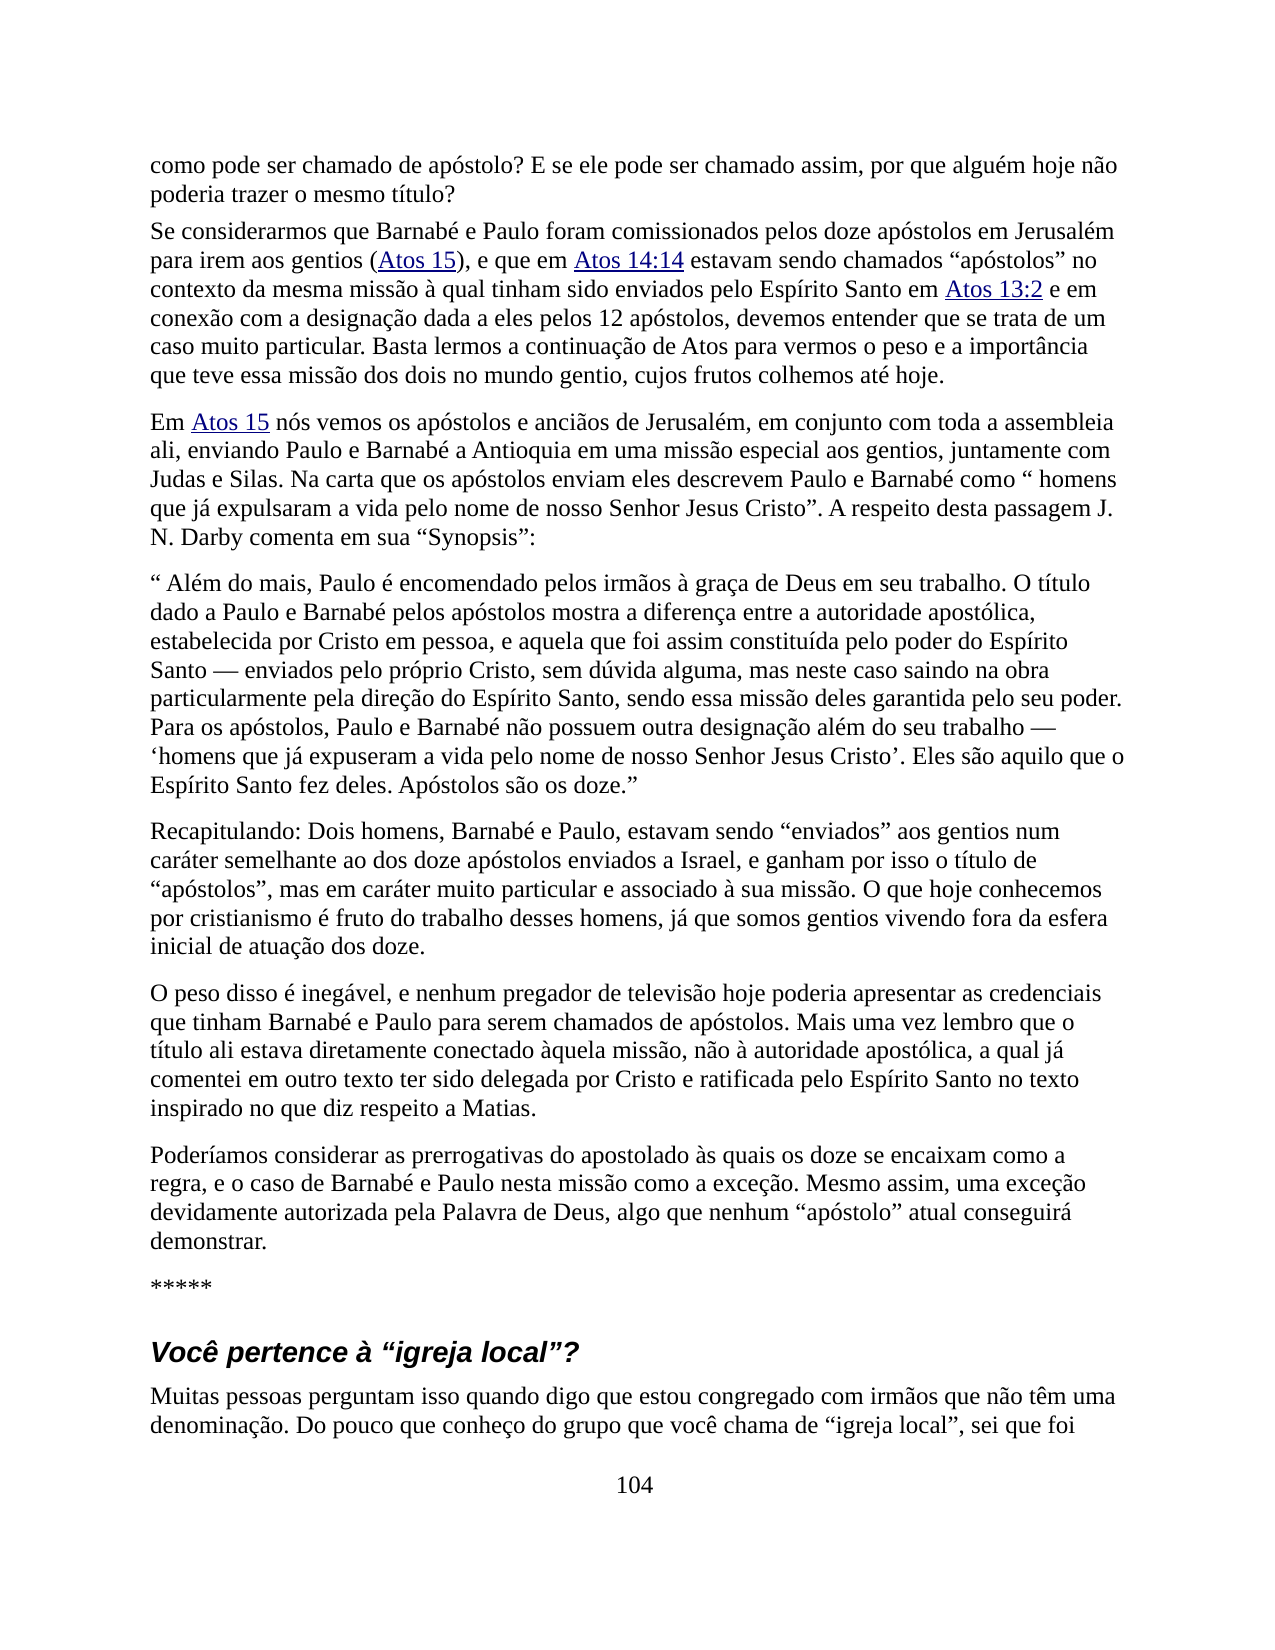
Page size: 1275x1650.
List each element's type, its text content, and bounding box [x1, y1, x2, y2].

text O peso disso é inegável, e nenhum pregador de televisão hoje poderia apresentar as credenciais que tinham Barnabé e Paulo para serem chamados de apóstolos. Mais uma vez lembro que o título ali estava diretamente conectado àquela missão, não à autoridade apostólica, a qual já comentei em outro texto ter sido delegada por Cristo e ratificada pelo Espírito Santo no texto inspirado no que diz respeito a Matias. [150, 978, 1125, 1122]
text Em Atos 15 nós vemos os apóstolos e anciãos de Jerusalém, em conjunto com toda a assembleia ali, enviando Paulo e Barnabé a Antioquia em uma missão especial aos gentios, juntamente com Judas e Silas. Na carta que os apóstolos enviam eles descrevem Paulo e Barnabé como “ homens que já expulsaram a vida pelo nome de nosso Senhor Jesus Cristo”. A respeito desta passagem J. N. Darby comenta em sua “Synopsis”: [150, 407, 1125, 551]
subtitle Você pertence à “igreja local”? [150, 1335, 1125, 1369]
text Muitas pessoas perguntam isso quando digo que estou congregado com irmãos que não têm uma denominação. Do pouco que conheço do grupo que você chama de “igreja local”, sei que foi [150, 1381, 1125, 1439]
text Recapitulando: Dois homens, Barnabé e Paulo, estavam sendo “enviados” aos gentios num caráter semelhante ao dos doze apóstolos enviados a Israel, e ganham por isso o título de “apóstolos”, mas em caráter muito particular e associado à sua missão. O que hoje conhecemos por cristianismo é fruto do trabalho desses homens, já que somos gentios vivendo fora da esfera inicial de atuação dos doze. [150, 816, 1125, 960]
text ***** [150, 1273, 1125, 1301]
text “ Além do mais, Paulo é encomendado pelos irmãos à graça de Deus em seu trabalho. O título dado a Paulo e Barnabé pelos apóstolos mostra a diferença entre a autoridade apostólica, estabelecida por Cristo em pessoa, e aquela que foi assim constituída pelo poder do Espírito Santo — enviados pelo próprio Cristo, sem dúvida alguma, mas neste caso saindo na obra particularmente pela direção do Espírito Santo, sendo essa missão deles garantida pelo seu poder. Para os apóstolos, Paulo e Barnabé não possuem outra designação além do seu trabalho — ‘homens que já expuseram a vida pelo nome de nosso Senhor Jesus Cristo’. Eles são aquilo que o Espírito Santo fez deles. Apóstolos são os doze.” [150, 568, 1125, 798]
text Se considerarmos que Barnabé e Paulo foram comissionados pelos doze apóstolos em Jerusalém para irem aos gentios (Atos 15), e que em Atos 14:14 estavam sendo chamados “apóstolos” no contexto da mesma missão à qual tinham sido enviados pelo Espírito Santo em Atos 13:2 e em conexão com a designação dada a eles pelos 12 apóstolos, devemos entender que se trata de um caso muito particular. Basta lermos a continuação de Atos para vermos o peso e a importância que teve essa missão dos dois no mundo gentio, cujos frutos colhemos até hoje. [150, 216, 1125, 389]
text como pode ser chamado de apóstolo? E se ele pode ser chamado assim, por que alguém hoje não poderia trazer o mesmo título? [150, 150, 1125, 207]
text Poderíamos considerar as prerrogativas do apostolado às quais os doze se encaixam como a regra, e o caso de Barnabé e Paulo nesta missão como a exceção. Mesmo assim, uma exceção devidamente autorizada pela Palavra de Deus, algo que nenhum “apóstolo” atual conseguirá demonstrar. [150, 1140, 1125, 1255]
